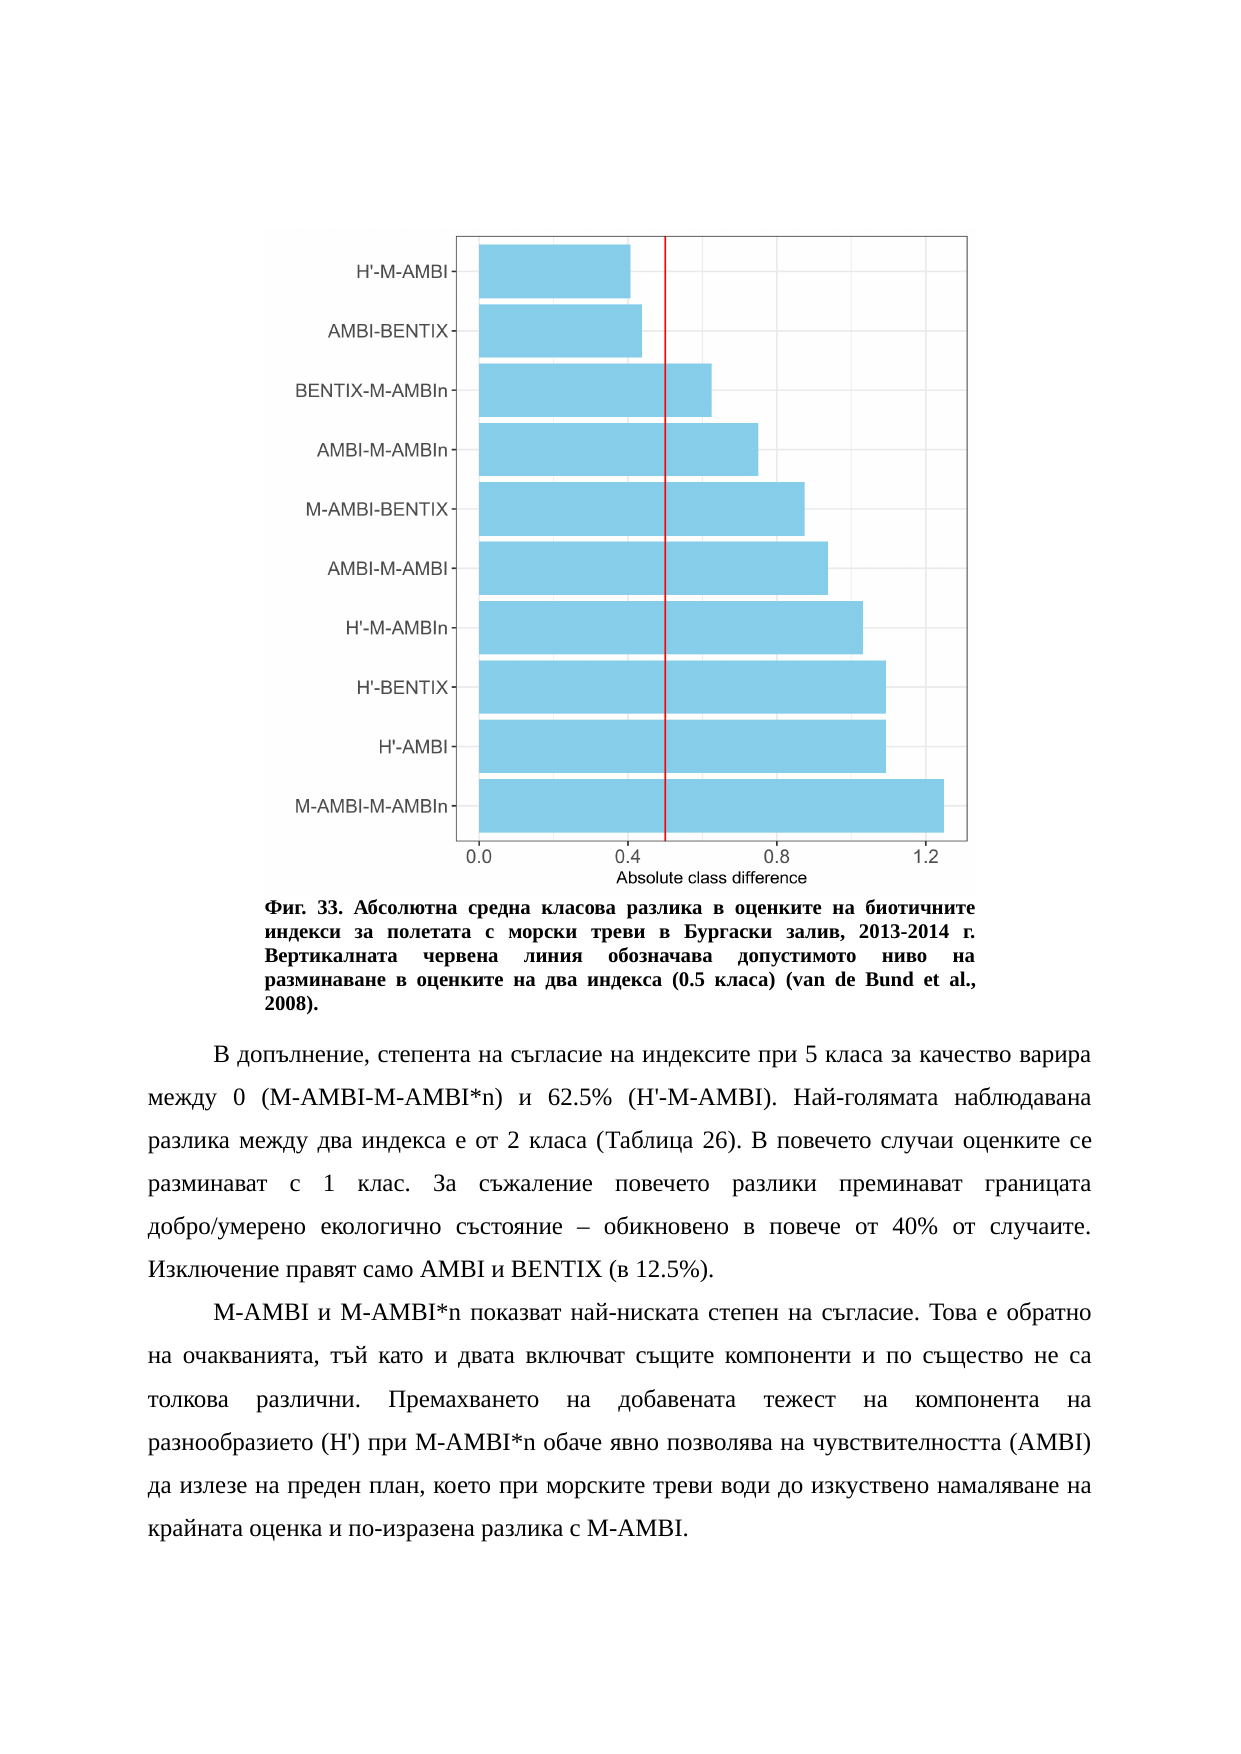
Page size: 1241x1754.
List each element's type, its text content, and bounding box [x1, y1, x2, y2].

text В допълнение, степента на съгласие на индексите при 5 класа за качество варира между 0 (M-AMBI-M-AMBI*n) и 62.5% (H'-M-AMBI). Най-голямата наблюдавана разлика между два индекса е от 2 класа (Таблица 26). В повечето случаи оценките се разминават с 1 клас. За съжаление повечето разлики преминават границата добро/умерено екологично състояние – обикновено в повече от 40% от случаите. Изключение правят само AMBI и BENTIX (в 12.5%). [148, 1039, 1093, 1283]
text M-AMBI и M-AMBI*n показват най-ниската степен на съгласие. Това е обратно на очакванията, тъй като и двата включват същите компоненти и по същество не са толкова различни. Премахването на добавената тежест на компонента на разнообразието (H') при M-AMBI*n обаче явно позволява на чувствителността (AMBI) да излезе на преден план, което при морските треви води до изкуствено намаляване на крайната оценка и по-изразена разлика с M-AMBI. [148, 1297, 1093, 1542]
picture [264, 227, 976, 896]
text Фиг. 33. Абсолютна средна класова разлика в оценките на биотичните индекси за полетата с морски треви в Бургаски залив, 2013-2014 г. Вертикалната червена линия обозначава допустимото ниво на разминаване в оценките на два индекса (0.5 класа) (van de Bund et al., 2008). [264, 896, 976, 1015]
